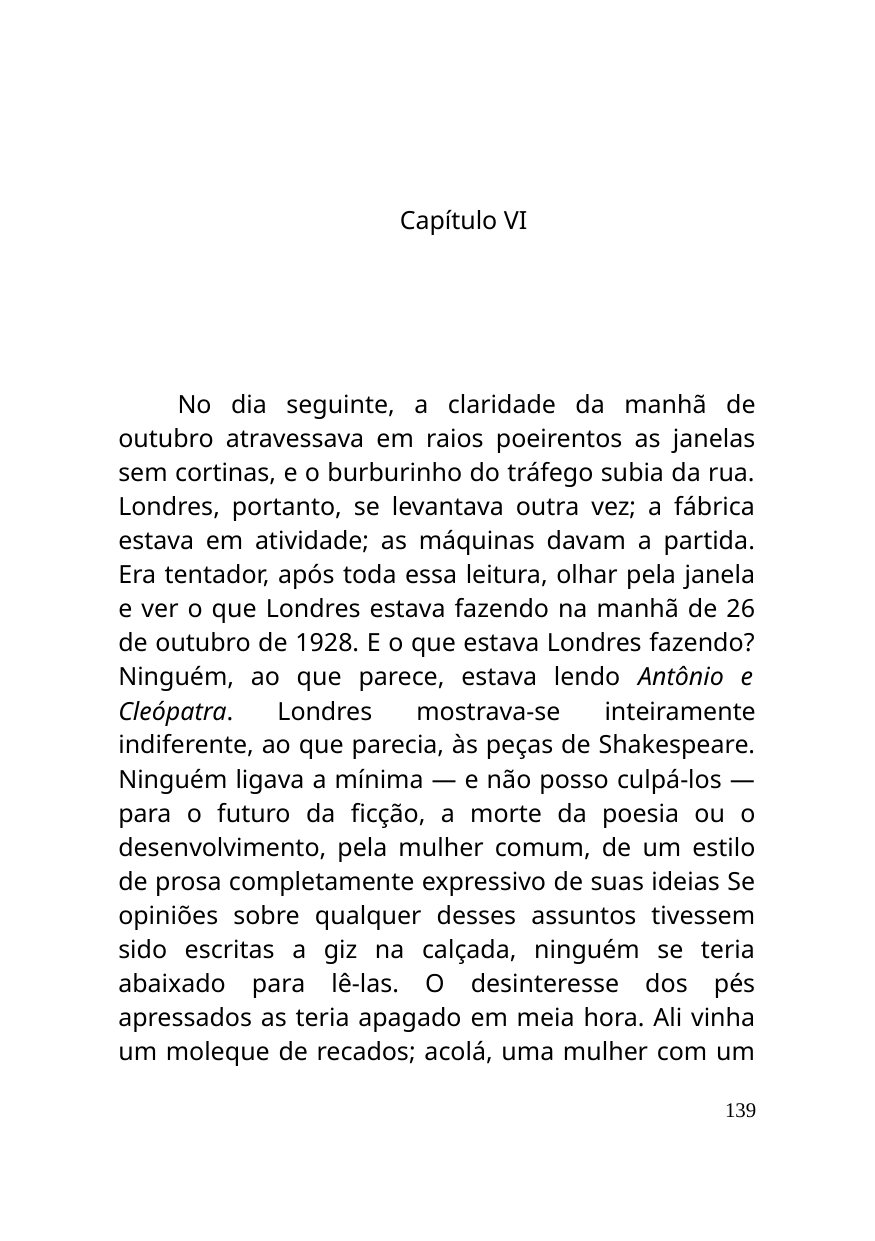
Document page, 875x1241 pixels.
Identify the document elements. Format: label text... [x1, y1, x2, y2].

text No dia seguinte, a claridade da manhã de outubro atravessava em raios poeirentos as janelas sem cortinas, e o burburinho do tráfego subia da rua. Londres, portanto, se levantava outra vez; a fábrica estava em atividade; as máquinas davam a partida. Era tentador, após toda essa leitura, olhar pela janela e ver o que Londres estava fazendo na manhã de 26 de outubro de 1928. E o que estava Londres fazendo? Ninguém, ao que parece, estava lendo Antônio e Cleópatra. Londres mostrava-se inteiramente indiferente, ao que parecia, às peças de Shakespeare. Ninguém ligava a mínima — e não posso culpá-los — para o futuro da ficção, a morte da poesia ou o desenvolvimento, pela mulher comum, de um estilo de prosa completamente expressivo de suas ideias Se opiniões sobre qualquer desses assuntos tivessem sido escritas a giz na calçada, ninguém se teria abaixado para lê-las. O desinteresse dos pés apressados as teria apagado em meia hora. Ali vinha um moleque de recados; acolá, uma mulher com um [118, 387, 756, 1068]
text Capítulo VI [118, 203, 756, 237]
